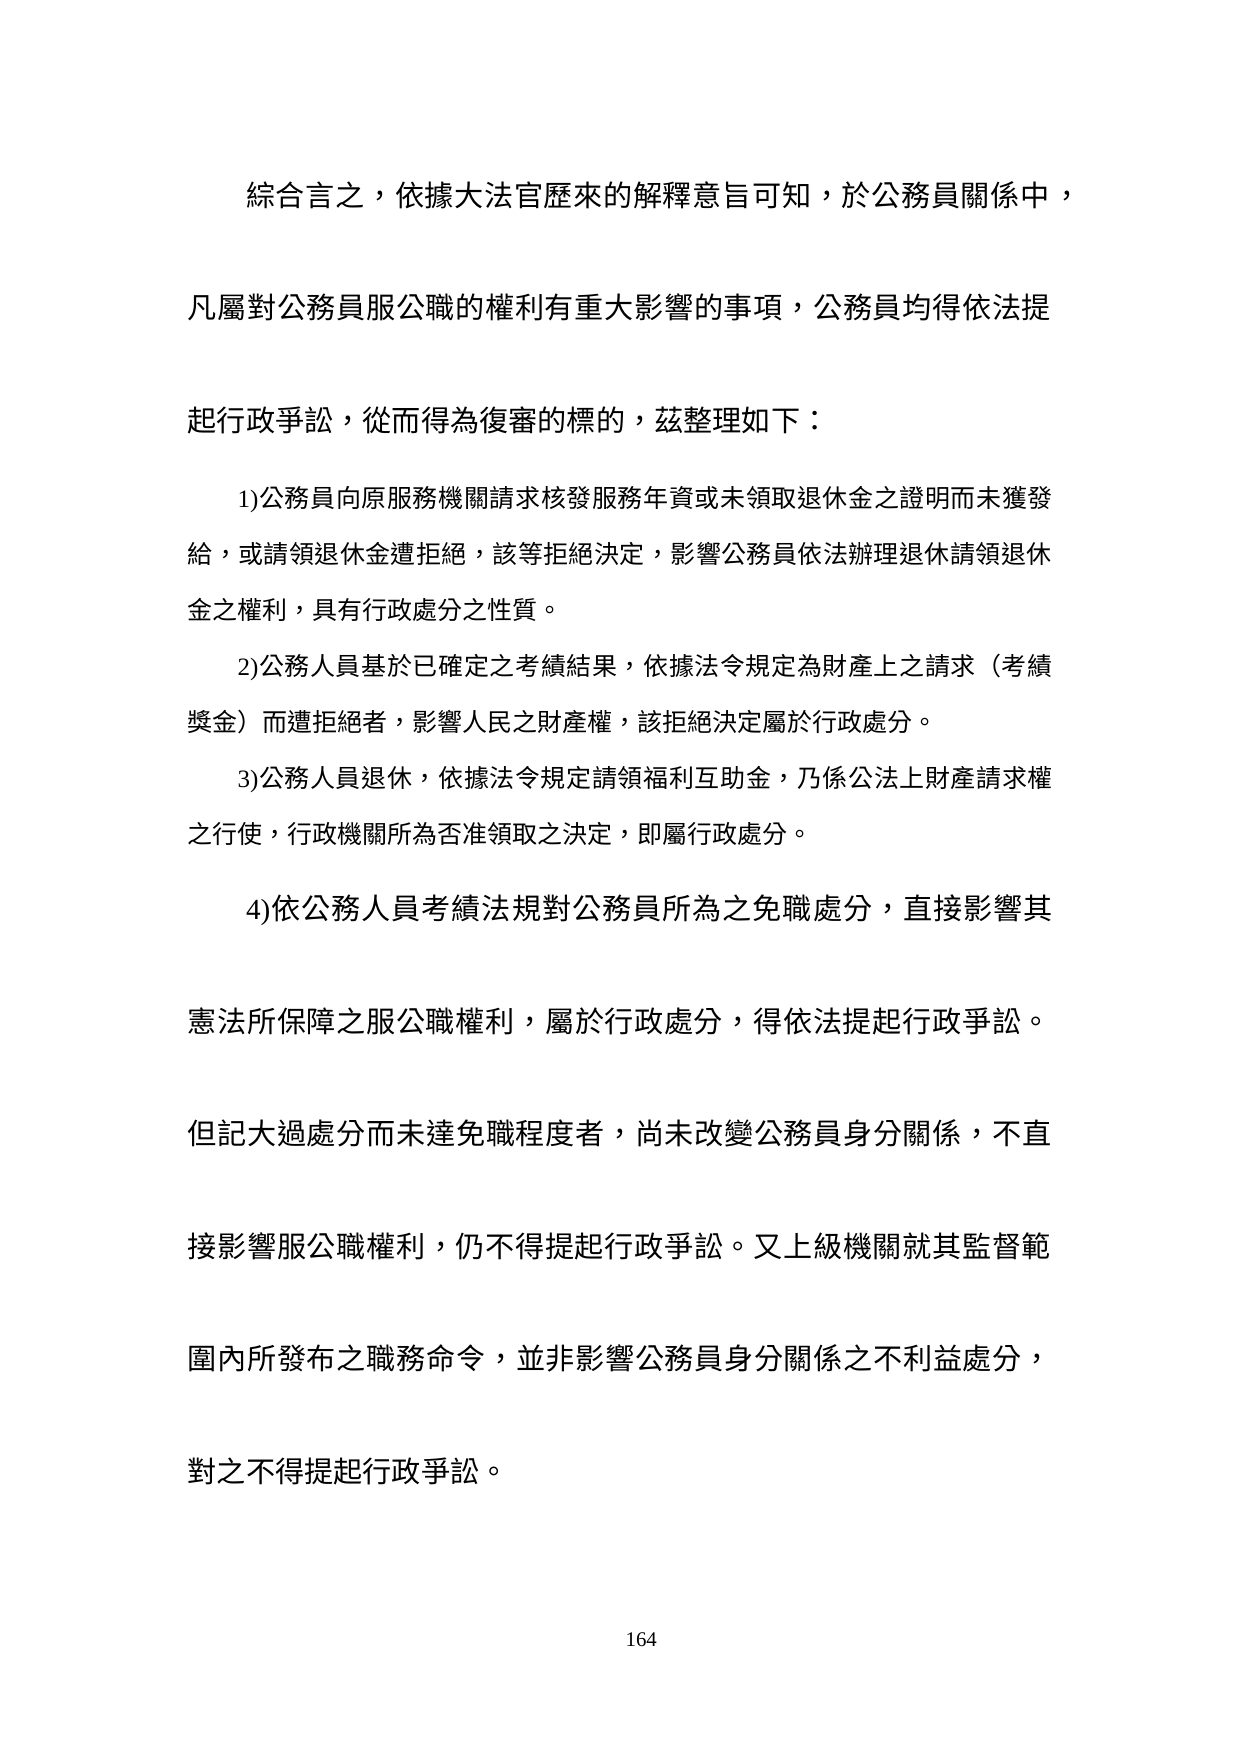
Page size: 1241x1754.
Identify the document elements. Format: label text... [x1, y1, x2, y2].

text 2)公務人員基於已確定之考績結果，依據法令規定為財產上之請求（考績獎金）而遭拒絕者，影響人民之財產權，該拒絕決定屬於行政處分。 [187, 639, 1053, 733]
text 綜合言之，依據大法官歷來的解釋意旨可知，於公務員關係中，凡屬對公務員服公職的權利有重大影響的事項，公務員均得依法提起行政爭訟，從而得為復審的標的，茲整理如下： [187, 150, 1053, 450]
text 4)依公務人員考績法規對公務員所為之免職處分，直接影響其憲法所保障之服公職權利，屬於行政處分，得依法提起行政爭訟。但記大過處分而未達免職程度者，尚未改變公務員身分關係，不直接影響服公職權利，仍不得提起行政爭訟。又上級機關就其監督範圍內所發布之職務命令，並非影響公務員身分關係之不利益處分，對之不得提起行政爭訟。 [187, 863, 1053, 1501]
text 3)公務人員退休，依據法令規定請領福利互助金，乃係公法上財產請求權之行使，行政機關所為否准領取之決定，即屬行政處分。 [187, 751, 1053, 845]
text 1)公務員向原服務機關請求核發服務年資或未領取退休金之證明而未獲發給，或請領退休金遭拒絕，該等拒絕決定，影響公務員依法辦理退休請領退休金之權利，具有行政處分之性質。 [187, 471, 1053, 621]
